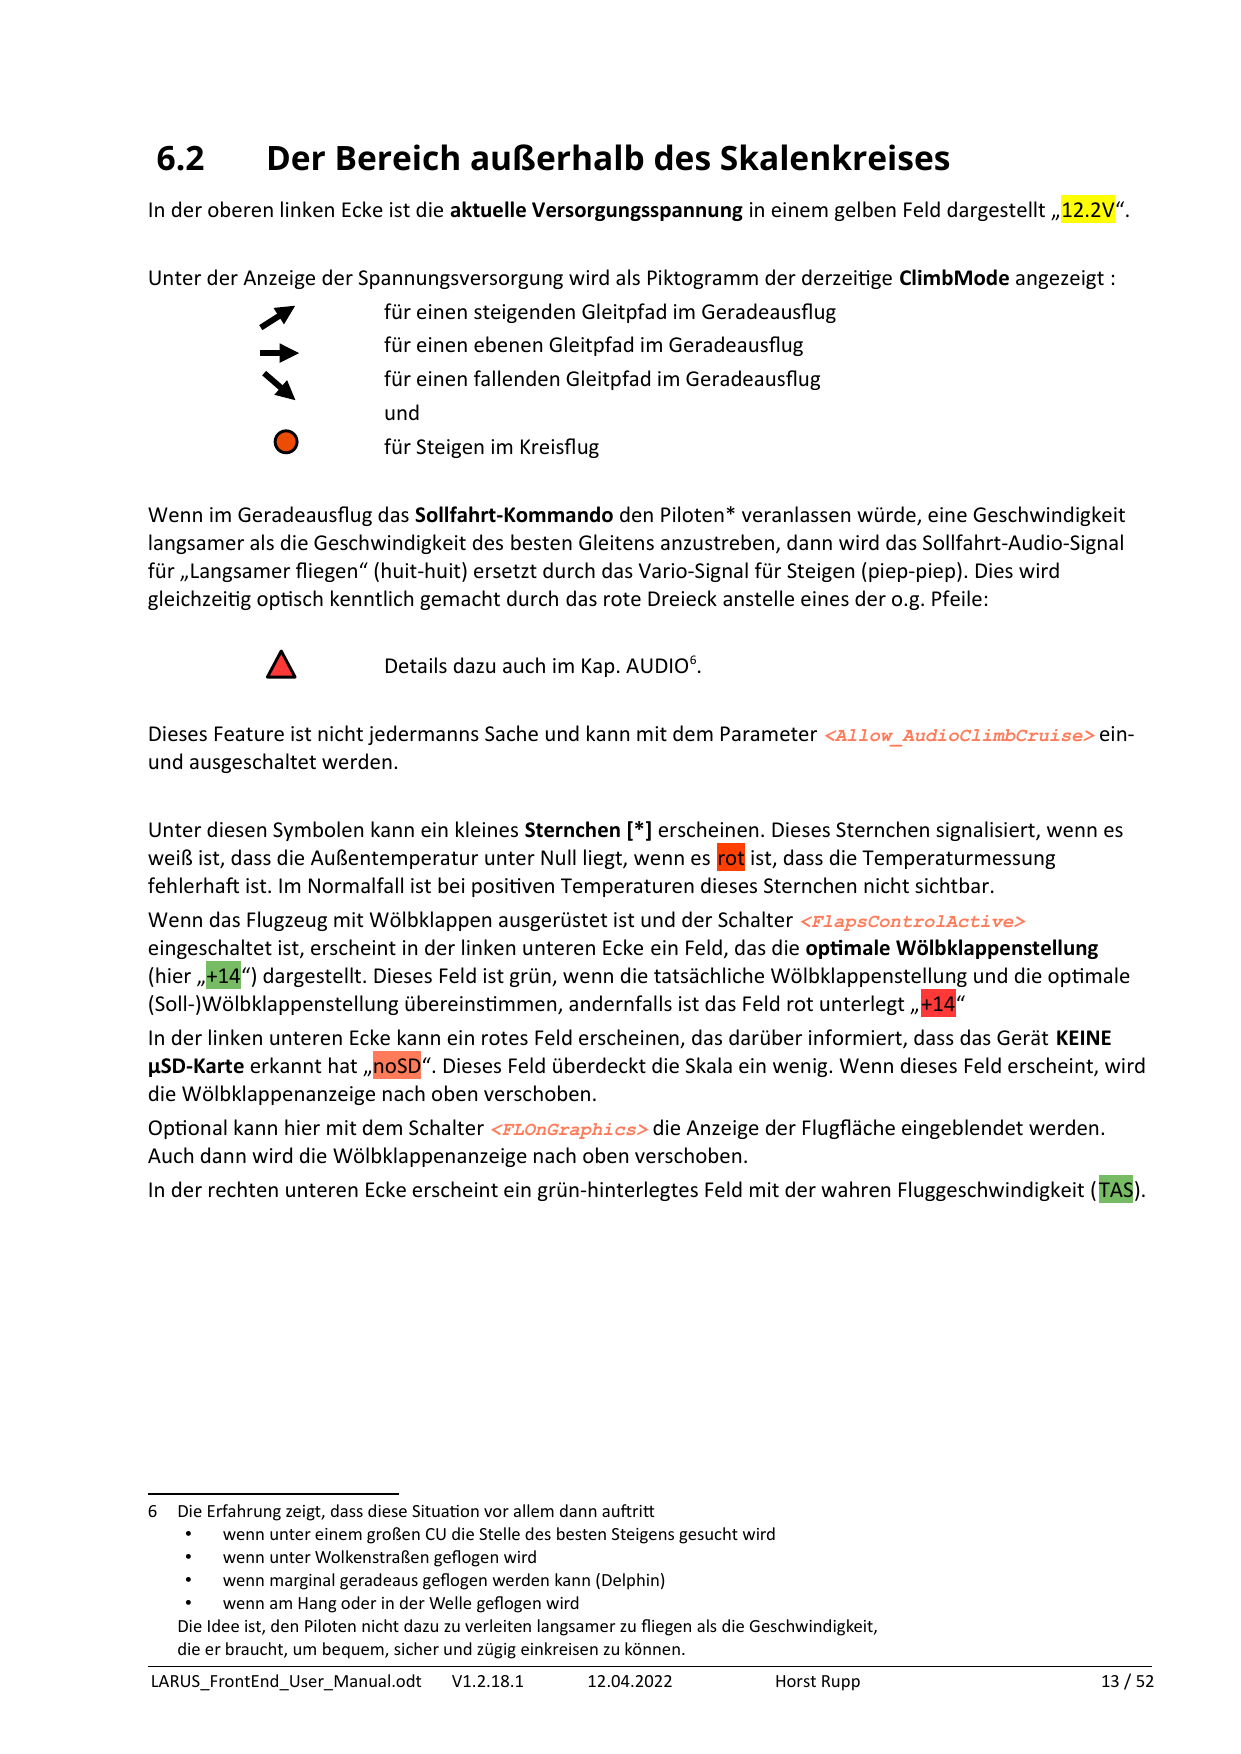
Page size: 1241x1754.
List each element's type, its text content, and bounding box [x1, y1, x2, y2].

text für einen steigenden Gleitpfad im Geradeausflug [148, 297, 1152, 325]
text und [148, 398, 1152, 426]
text Die Erfahrung zeigt, dass diese Situation vor allem dann auftritt [148, 1500, 1152, 1523]
text für einen ebenen Gleitpfad im Geradeausflug [148, 331, 1152, 359]
text für Steigen im Kreisflug [148, 432, 1152, 460]
list wenn marginal geradeaus geflogen werden kann (Delphin) [185, 1568, 1152, 1591]
text Wenn im Geradeausflug das Sollfahrt-Kommando den Piloten* veranlassen würde, eine Geschwindigkeit langsamer als die Geschwindigkeit des besten Gleitens anzustreben, dann wird das Sollfahrt-Audio-Signal für „Langsamer fliegen“ (huit-huit) ersetzt durch das Vario-Signal für Steigen (piep-piep). Dies wird gleichzeitig optisch kenntlich gemacht durch das rote Dreieck anstelle eines der o.g. Pfeile: [148, 500, 1152, 612]
list wenn am Hang oder in der Welle geflogen wird [185, 1591, 1152, 1614]
text In der linken unteren Ecke kann ein rotes Feld erscheinen, das darüber informiert, dass das Gerät KEINE µSD-Karte erkannt hat „noSD“. Dieses Feld überdeckt die Skala ein wenig. Wenn dieses Feld erscheint, wird die Wölbklappenanzeige nach oben verschoben. [148, 1023, 1152, 1107]
subtitle Der Bereich außerhalb des Skalenkreises [148, 134, 1152, 180]
text Unter diesen Symbolen kann ein kleines Sternchen [*] erscheinen. Dieses Sternchen signalisiert, wenn es weiß ist, dass die Außentemperatur unter Null liegt, wenn es rot ist, dass die Temperaturmessung fehlerhaft ist. Im Normalfall ist bei positiven Temperaturen dieses Sternchen nicht sichtbar. [148, 815, 1152, 899]
text für einen fallenden Gleitpfad im Geradeausflug [148, 364, 1152, 392]
list wenn unter Wolkenstraßen geflogen wird [185, 1546, 1152, 1568]
text Die Idee ist, den Piloten nicht dazu zu verleiten langsamer zu fliegen als die Geschwindigkeit, die er braucht, um bequem, sicher und zügig einkreisen zu können. [148, 1614, 1152, 1660]
text Details dazu auch im Kap. AUDIO. [148, 652, 1152, 680]
text Wenn das Flugzeug mit Wölbklappen ausgerüstet ist und der Schalter <FlapsControlActive> eingeschaltet ist, erscheint in der linken unteren Ecke ein Feld, das die optimale Wölbklappenstellung (hier „+14“) dargestellt. Dieses Feld ist grün, wenn die tatsächliche Wölbklappenstellung und die optimale (Soll-)Wölbklappenstellung übereinstimmen, andernfalls ist das Feld rot unterlegt „+14“ [148, 905, 1152, 1017]
text In der oberen linken Ecke ist die aktuelle Versorgungsspannung in einem gelben Feld dargestellt „12.2V“. [148, 195, 1152, 223]
text In der rechten unteren Ecke erscheint ein grün-hinterlegtes Feld mit der wahren Fluggeschwindigkeit (TAS). [148, 1175, 1152, 1203]
text Optional kann hier mit dem Schalter <FLOnGraphics> die Anzeige der Flugfläche eingeblendet werden. Auch dann wird die Wölbklappenanzeige nach oben verschoben. [148, 1113, 1152, 1169]
list wenn unter einem großen CU die Stelle des besten Steigens gesucht wird [185, 1523, 1152, 1546]
text Unter der Anzeige der Spannungsversorgung wird als Piktogramm der derzeitige ClimbMode angezeigt : [148, 263, 1152, 291]
text Dieses Feature ist nicht jedermanns Sache und kann mit dem Parameter <Allow_AudioClimbCruise> ein- und ausgeschaltet werden. [148, 719, 1152, 775]
